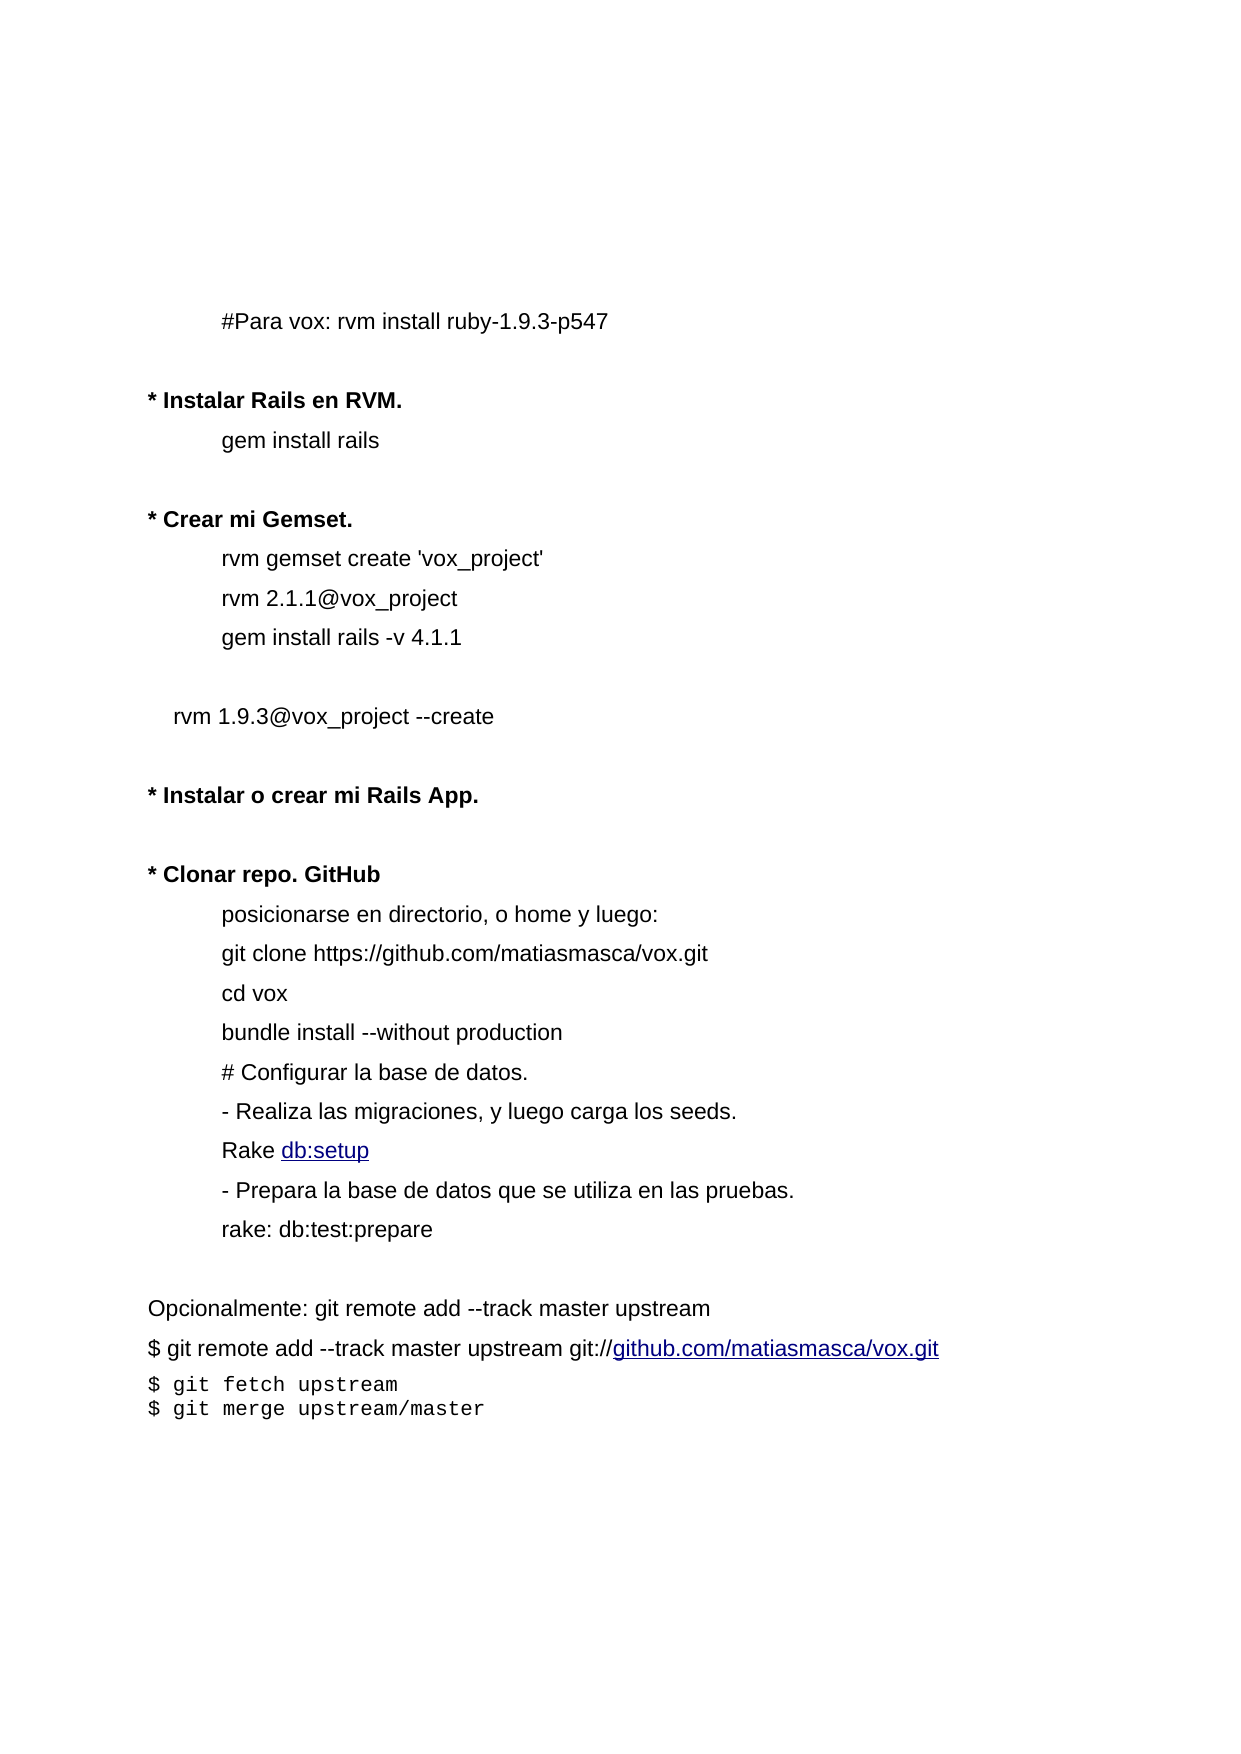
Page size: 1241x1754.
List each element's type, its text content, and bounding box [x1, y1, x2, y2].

text $ git merge upstream/master [148, 1398, 1093, 1422]
text Opcionalmente: git remote add --track master upstream [148, 1295, 1093, 1322]
text * Instalar o crear mi Rails App. [148, 782, 1093, 808]
text * Instalar Rails en RVM. [148, 387, 1093, 414]
text posicionarse en directorio, o home y luego: [148, 901, 1093, 927]
text * Clonar repo. GitHub [148, 861, 1093, 887]
text cd vox [148, 979, 1093, 1006]
text - Prepara la base de datos que se utiliza en las pruebas. [148, 1177, 1093, 1203]
text git clone https://github.com/matiasmasca/vox.git [148, 940, 1093, 966]
text $ git fetch upstream [148, 1374, 1093, 1398]
text # Configurar la base de datos. [148, 1058, 1093, 1085]
text rake: db:test:prepare [148, 1216, 1093, 1243]
text bundle install --without production [148, 1019, 1093, 1045]
text rvm 1.9.3@vox_project --create [148, 703, 1093, 729]
text $ git remote add --track master upstream git://github.com/matiasmasca/vox.git [148, 1335, 1093, 1361]
text * Crear mi Gemset. [148, 506, 1093, 532]
text rvm gemset create 'vox_project' [148, 545, 1093, 572]
text rvm 2.1.1@vox_project [148, 585, 1093, 611]
text Rake db:setup [148, 1137, 1093, 1164]
text #Para vox: rvm install ruby-1.9.3-p547 [148, 308, 1093, 335]
text - Realiza las migraciones, y luego carga los seeds. [148, 1098, 1093, 1124]
text gem install rails -v 4.1.1 [148, 624, 1093, 651]
text gem install rails [148, 427, 1093, 453]
